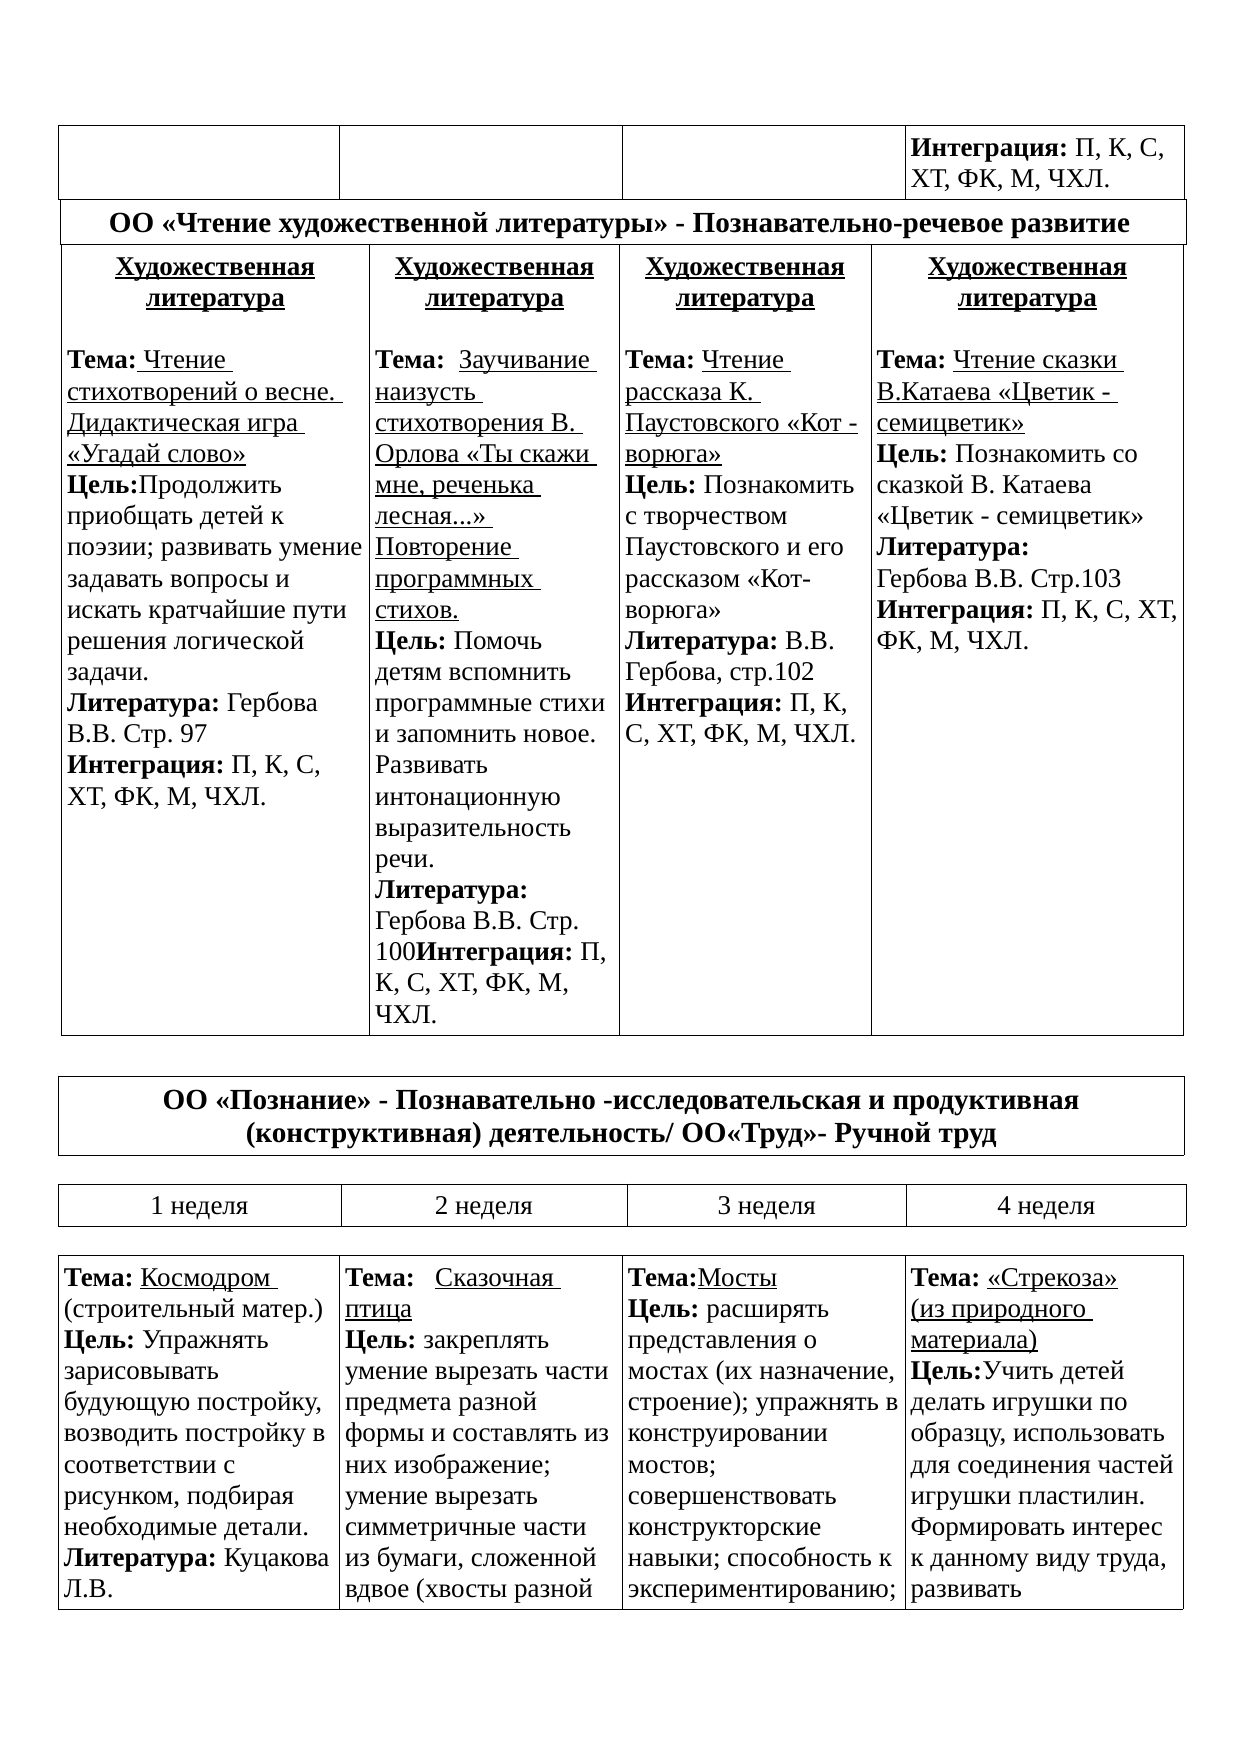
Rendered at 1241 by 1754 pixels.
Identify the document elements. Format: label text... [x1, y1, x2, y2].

table_header Художественная литература Тема: Заучивание наизусть стихотворения В. Орлова «Ты скажи мне, реченька лесная...» Повторение программных стихов. Цель: Помочь детям вспомнить программные стихи и запомнить новое. Развивать интонационную выразительность речи. Литература: Гербова В.В. Стр. 100Интеграция: П, К, С, ХТ, ФК, М, ЧХЛ. [370, 245, 619, 1034]
table_header 2 неделя [342, 1185, 627, 1226]
table_header Тема: Сказочная птица Цель: закреплять умение вырезать части предмета разной формы и составлять из них изображение; умение вырезать симметричные части из бумаги, сложенной вдвое (хвосты разной [340, 1256, 622, 1609]
table_header Тема: «Стрекоза» (из природного материала) Цель:Учить детей делать игрушки по образцу, использовать для соединения частей игрушки пластилин. Формировать интерес к данному виду труда, развивать [906, 1256, 1183, 1609]
table_header Художественная литература Тема: Чтение стихотворений о весне. Дидактическая игра «Угадай слово» Цель:Продолжить приобщать детей к поэзии; развивать умение задавать вопросы и искать кратчайшие пути решения логической задачи. Литература: Гербова В.В. Стр. 97 Интеграция: П, К, С, ХТ, ФК, М, ЧХЛ. [62, 245, 369, 1034]
table_header [623, 126, 905, 199]
table_header [59, 126, 339, 199]
table_header Тема:Мосты Цель: расширять представления о мостах (их назначение, строение); упражнять в конструировании мостов; совершенствовать конструкторские навыки; способность к экспериментированию; [623, 1256, 905, 1609]
table_header ОО «Познание» - Познавательно -исследовательская и продуктивная (конструктивная) деятельность/ ОО«Труд»- Ручной труд [59, 1077, 1184, 1154]
table_header [340, 126, 622, 199]
table_header 4 неделя [907, 1185, 1186, 1226]
table_header 3 неделя [628, 1185, 906, 1226]
table_header Художественная литература Тема: Чтение сказки В.Катаева «Цветик - семицветик» Цель: Познакомить со сказкой В. Катаева «Цветик - семицветик» Литература: Гербова В.В. Стр.103 Интеграция: П, К, С, ХТ, ФК, М, ЧХЛ. [872, 245, 1183, 1034]
table_header Художественная литература Тема: Чтение рассказа К. Паустовского «Кот -ворюга» Цель: Познакомить с творчеством Паустовского и его рассказом «Кот-ворюга» Литература: В.В. Гербова, стр.102 Интеграция: П, К, С, ХТ, ФК, М, ЧХЛ. [620, 245, 871, 1034]
table_header Тема: Космодром (строительный матер.) Цель: Упражнять зарисовывать будующую постройку, возводить постройку в соответствии с рисунком, подбирая необходимые детали. Литература: Куцакова Л.В. [59, 1256, 339, 1609]
table_header 1 неделя [59, 1185, 341, 1226]
table_header Интеграция: П, К, С, ХТ, ФК, М, ЧХЛ. [906, 126, 1184, 199]
table_header ОО «Чтение художественной литературы» - Познавательно-речевое развитие [61, 200, 1186, 244]
